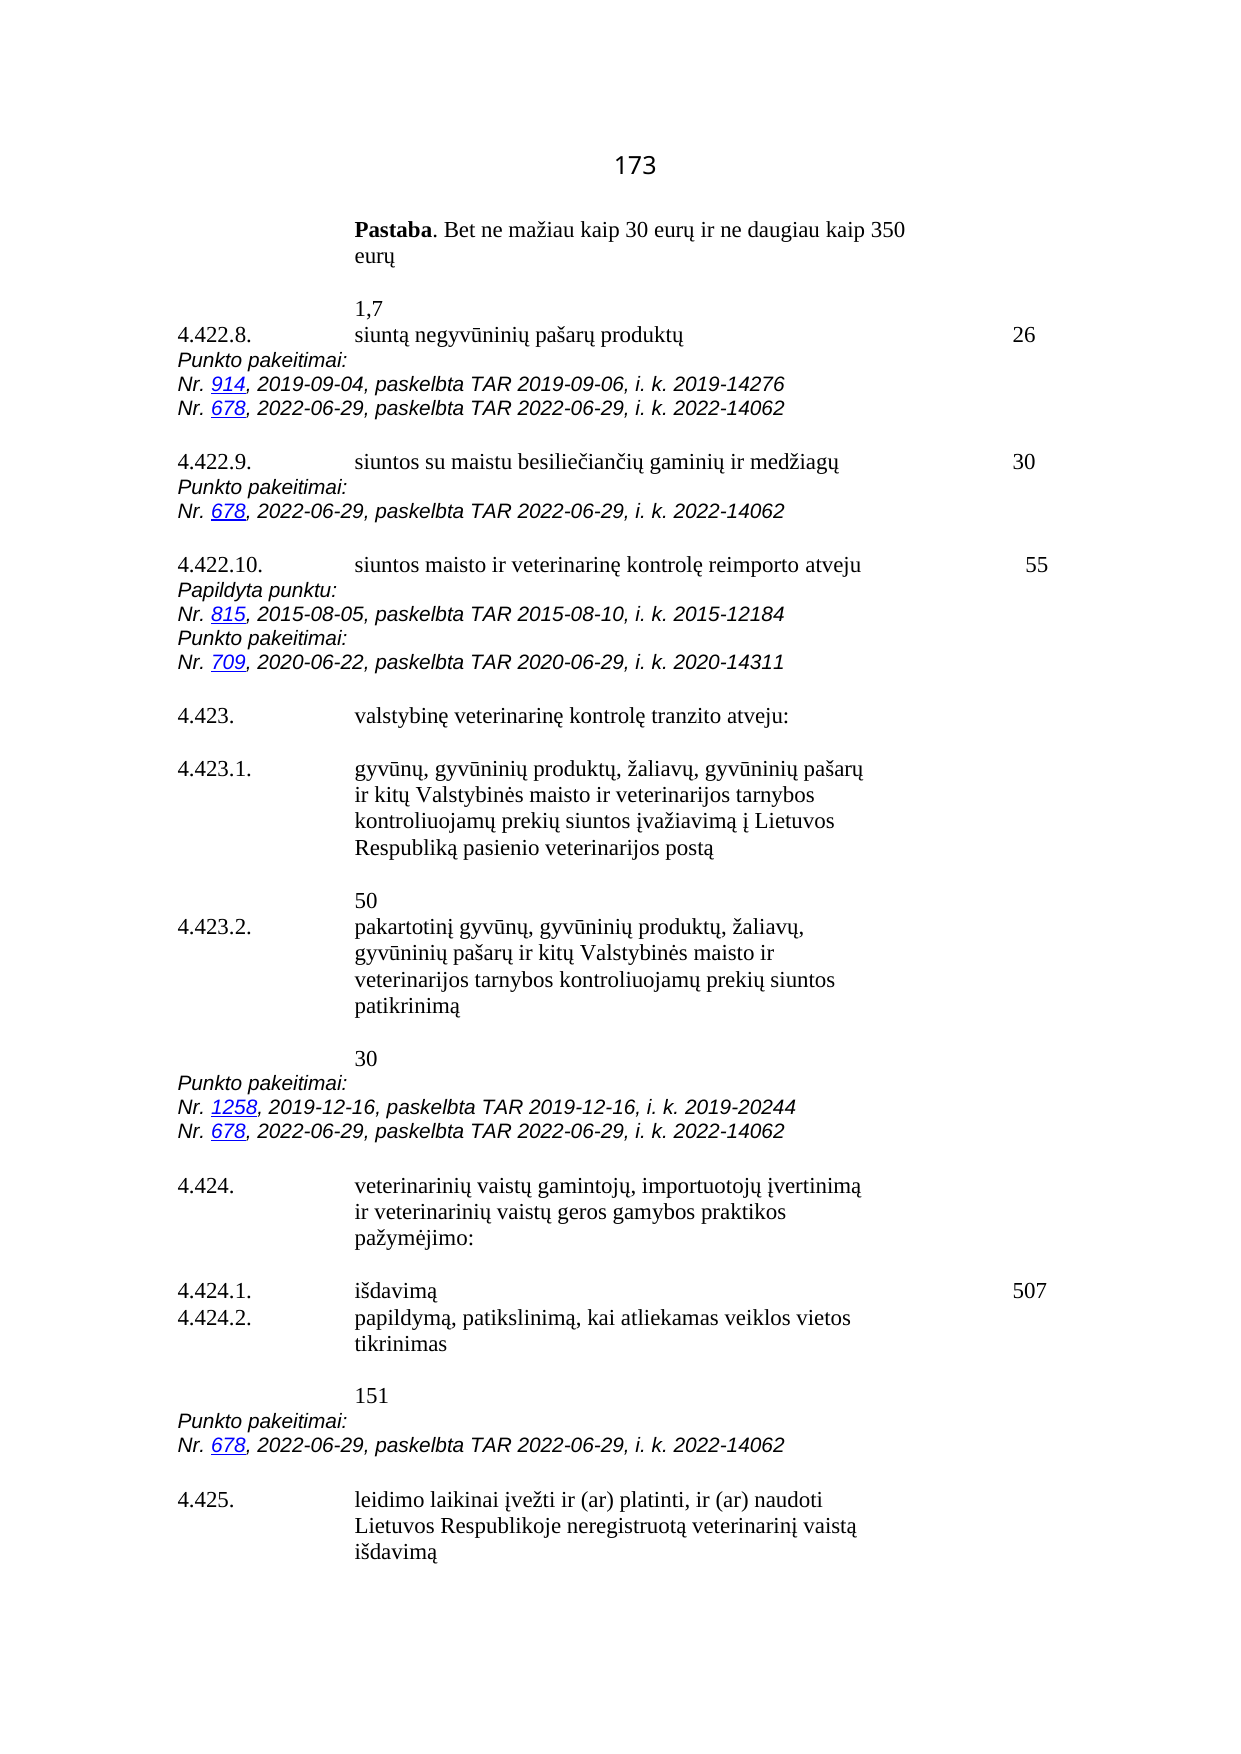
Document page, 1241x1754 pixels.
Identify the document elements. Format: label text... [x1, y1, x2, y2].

text 4.423.2. pakartotinį gyvūnų, gyvūninių produktų, žaliavų, gyvūninių pašarų ir kitų Valstybinės maisto ir veterinarijos tarnybos kontroliuojamų prekių siuntos patikrinimą 30 [177, 913, 871, 1071]
text Nr. 709, 2020-06-22, paskelbta TAR 2020-06-29, i. k. 2020-14311 [177, 649, 1092, 673]
text Nr. 1258, 2019-12-16, paskelbta TAR 2019-12-16, i. k. 2019-20244 [177, 1095, 1092, 1119]
text Nr. 678, 2022-06-29, paskelbta TAR 2022-06-29, i. k. 2022-14062 [177, 498, 1092, 522]
text Nr. 914, 2019-09-04, paskelbta TAR 2019-09-06, i. k. 2019-14276 [177, 372, 1092, 396]
text 4.424.1. išdavimą 507 [177, 1277, 1092, 1303]
text 4.425. leidimo laikinai įvežti ir (ar) platinti, ir (ar) naudoti Lietuvos Respublikoje neregistruotą veterinarinį vaistą išdavimą [177, 1486, 871, 1565]
text Punkto pakeitimai: [177, 626, 1092, 649]
text Punkto pakeitimai: [177, 348, 1092, 372]
text 4.424.2. papildymą, patikslinimą, kai atliekamas veiklos vietos tikrinimas 151 [177, 1303, 871, 1409]
text 4.422.9. siuntos su maistu besiliečiančių gaminių ir medžiagų 30 [177, 448, 1092, 474]
text Pastaba. Bet ne mažiau kaip 30 eurų ir ne daugiau kaip 350 eurų 1,7 [354, 216, 945, 321]
text 4.424. veterinarinių vaistų gamintojų, importuotojų įvertinimą ir veterinarinių vaistų geros gamybos praktikos pažymėjimo: [177, 1172, 871, 1277]
text Nr. 678, 2022-06-29, paskelbta TAR 2022-06-29, i. k. 2022-14062 [177, 1433, 1092, 1457]
text Nr. 678, 2022-06-29, paskelbta TAR 2022-06-29, i. k. 2022-14062 [177, 1119, 1092, 1143]
text Punkto pakeitimai: [177, 1409, 1092, 1433]
text 4.422.10. siuntos maisto ir veterinarinę kontrolę reimporto atveju 55 [177, 551, 1092, 578]
text Punkto pakeitimai: [177, 474, 1092, 498]
text Nr. 815, 2015-08-05, paskelbta TAR 2015-08-10, i. k. 2015-12184 [177, 602, 1092, 626]
text Nr. 678, 2022-06-29, paskelbta TAR 2022-06-29, i. k. 2022-14062 [177, 396, 1092, 419]
text 4.423.1. gyvūnų, gyvūninių produktų, žaliavų, gyvūninių pašarų ir kitų Valstybinės maisto ir veterinarijos tarnybos kontroliuojamų prekių siuntos įvažiavimą į Lietuvos Respubliką pasienio veterinarijos postą 50 [177, 755, 871, 913]
text 4.422.8. siuntą negyvūninių pašarų produktų 26 [177, 321, 1092, 348]
text 4.423. valstybinę veterinarinę kontrolę tranzito atveju: [177, 702, 871, 755]
text Punkto pakeitimai: [177, 1071, 1092, 1095]
text Papildyta punktu: [177, 578, 1092, 602]
